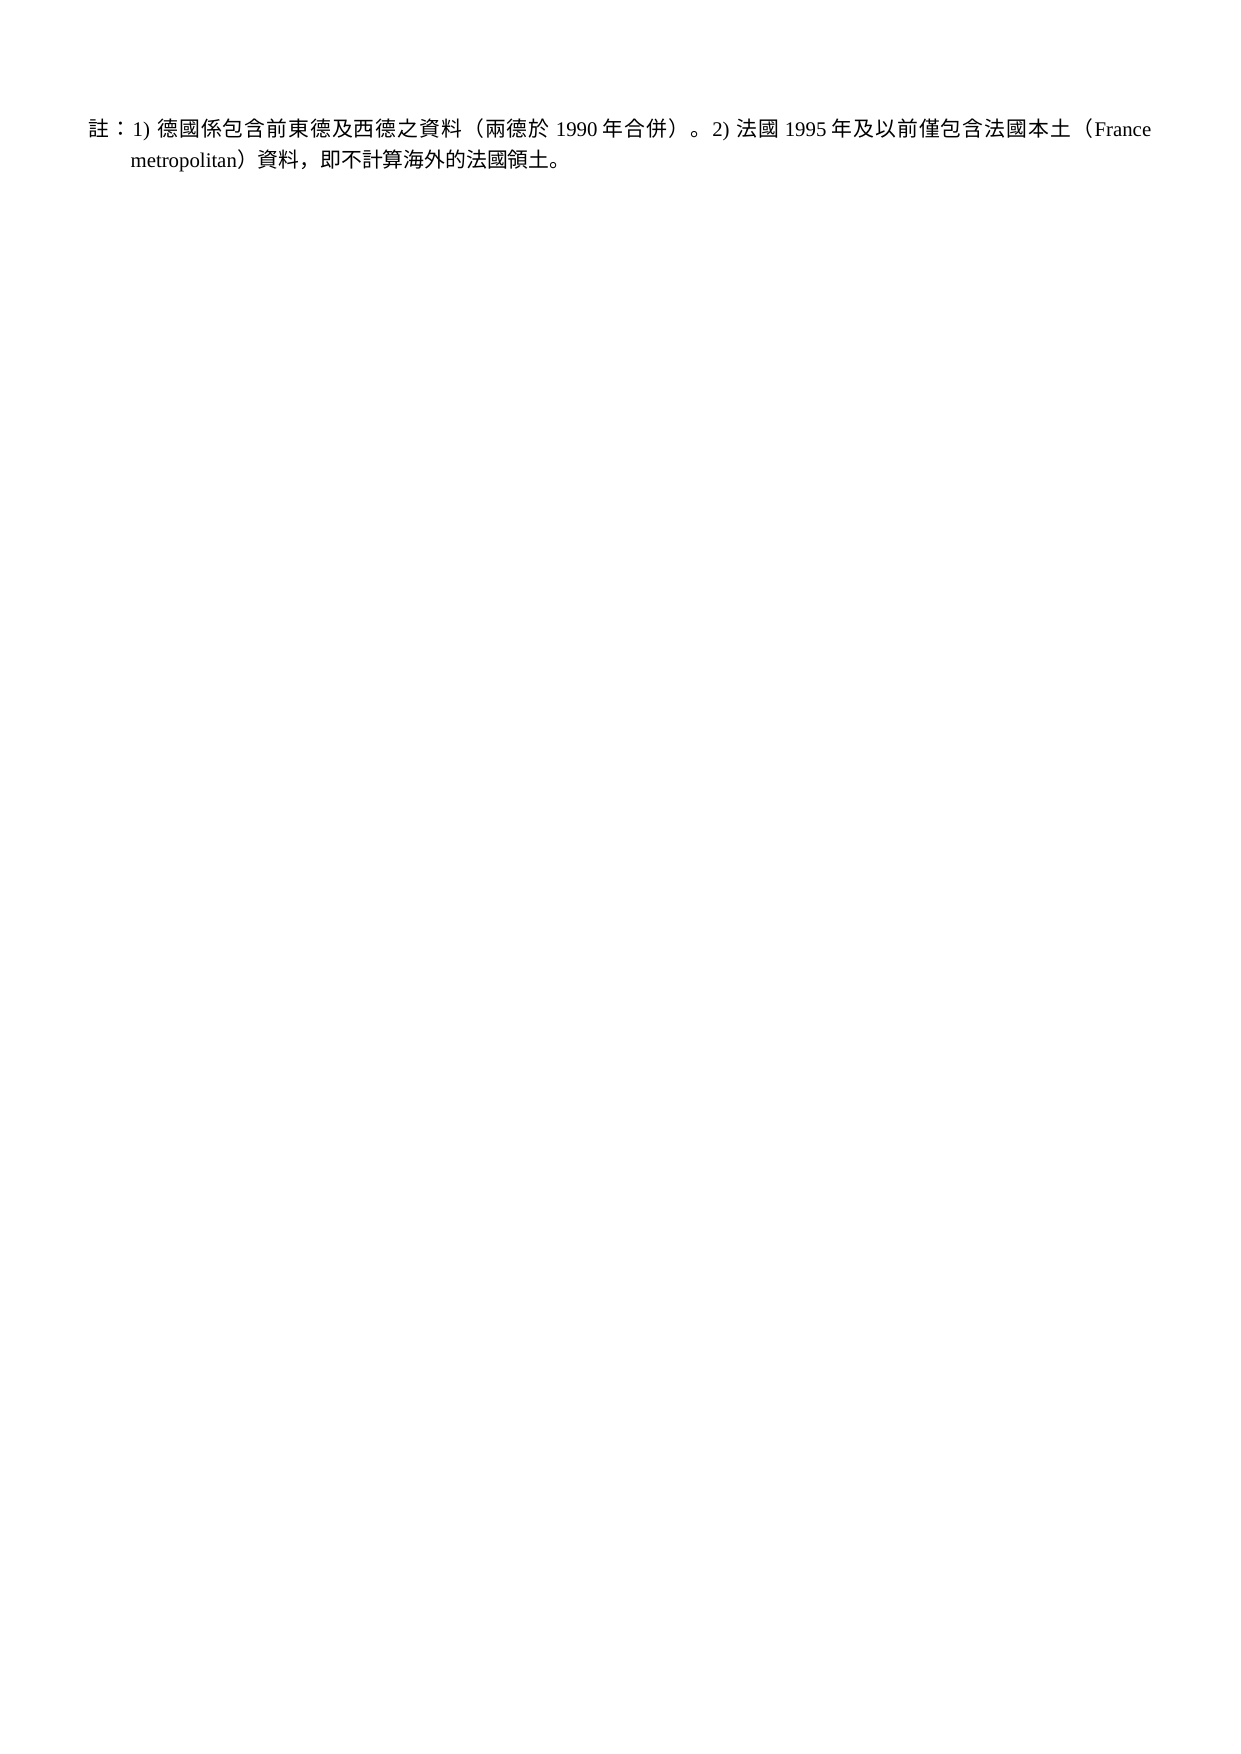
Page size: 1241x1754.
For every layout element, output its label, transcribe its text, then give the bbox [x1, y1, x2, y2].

text 註：1) 德國係包含前東德及西德之資料（兩德於1990年合併）。2) 法國1995年及以前僅包含法國本土（France metropolitan）資料，即不計算海外的法國領土。 [89, 113, 1152, 173]
